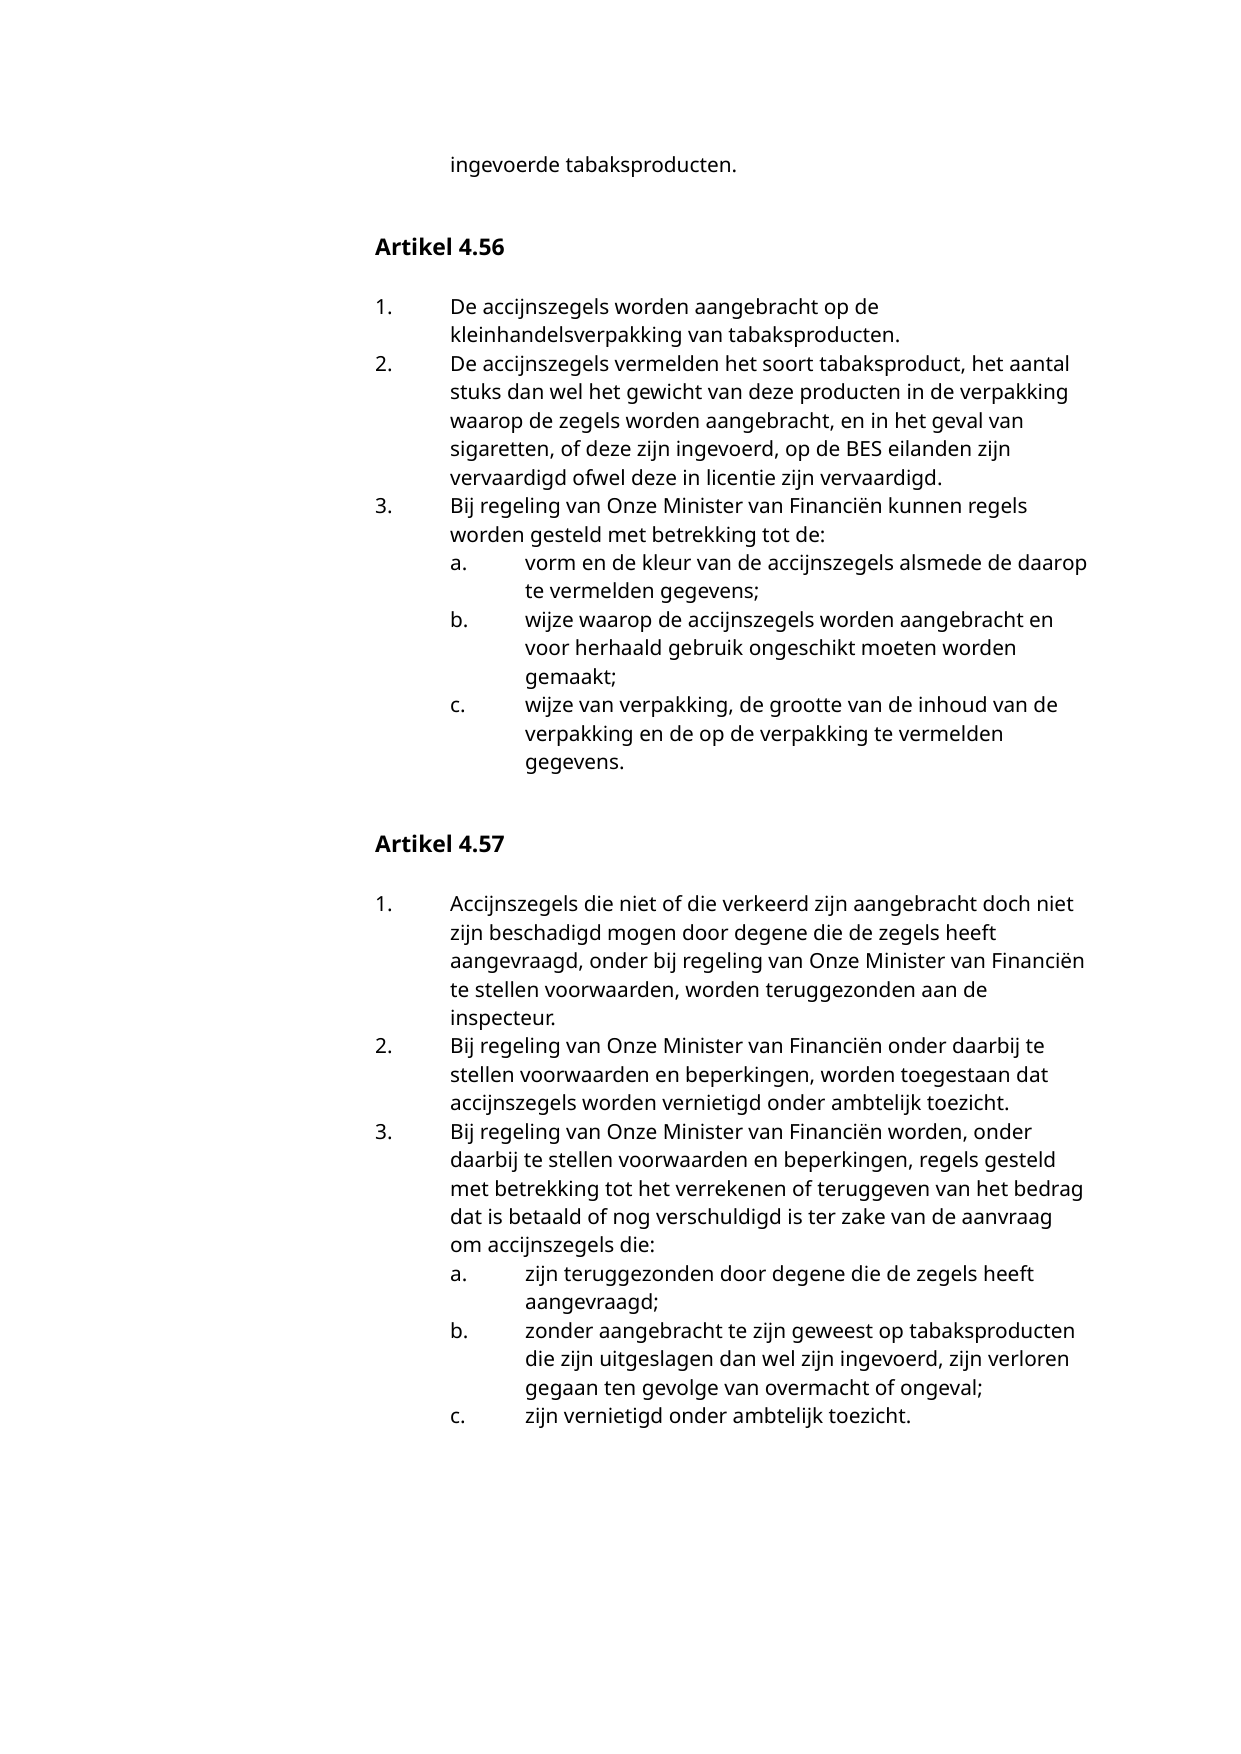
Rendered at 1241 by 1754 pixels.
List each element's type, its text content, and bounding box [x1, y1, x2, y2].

list Accijnszegels die niet of die verkeerd zijn aangebracht doch niet zijn beschadigd mogen door degene die de zegels heeft aangevraagd, onder bij regeling van Onze Minister van Financiën te stellen voorwaarden, worden teruggezonden aan de inspecteur. [375, 889, 1090, 1032]
list ingevoerde tabaksproducten. [375, 150, 1090, 178]
list De accijnszegels worden aangebracht op de kleinhandelsverpakking van tabaksproducten. [375, 292, 1090, 349]
list zijn vernietigd onder ambtelijk toezicht. [450, 1401, 1090, 1430]
list zijn teruggezonden door degene die de zegels heeft aangevraagd; [450, 1259, 1090, 1316]
subtitle Artikel 4.57 [375, 828, 1090, 859]
list Bij regeling van Onze Minister van Financiën kunnen regels worden gesteld met betrekking tot de: [375, 491, 1090, 548]
list De accijnszegels vermelden het soort tabaksproduct, het aantal stuks dan wel het gewicht van deze producten in de verpakking waarop de zegels worden aangebracht, en in het geval van sigaretten, of deze zijn ingevoerd, op de BES eilanden zijn vervaardigd ofwel deze in licentie zijn vervaardigd. [375, 349, 1090, 491]
subtitle Artikel 4.56 [375, 231, 1090, 262]
list Bij regeling van Onze Minister van Financiën worden, onder daarbij te stellen voorwaarden en beperkingen, regels gesteld met betrekking tot het verrekenen of teruggeven van het bedrag dat is betaald of nog verschuldigd is ter zake van de aanvraag om accijnszegels die: [375, 1117, 1090, 1259]
list wijze van verpakking, de grootte van de inhoud van de verpakking en de op de verpakking te vermelden gegevens. [450, 690, 1090, 776]
list wijze waarop de accijnszegels worden aangebracht en voor herhaald gebruik ongeschikt moeten worden gemaakt; [450, 605, 1090, 690]
list vorm en de kleur van de accijnszegels alsmede de daarop te vermelden gegevens; [450, 548, 1090, 605]
list Bij regeling van Onze Minister van Financiën onder daarbij te stellen voorwaarden en beperkingen, worden toegestaan dat accijnszegels worden vernietigd onder ambtelijk toezicht. [375, 1032, 1090, 1117]
list zonder aangebracht te zijn geweest op tabaksproducten die zijn uitgeslagen dan wel zijn ingevoerd, zijn verloren gegaan ten gevolge van overmacht of ongeval; [450, 1316, 1090, 1401]
